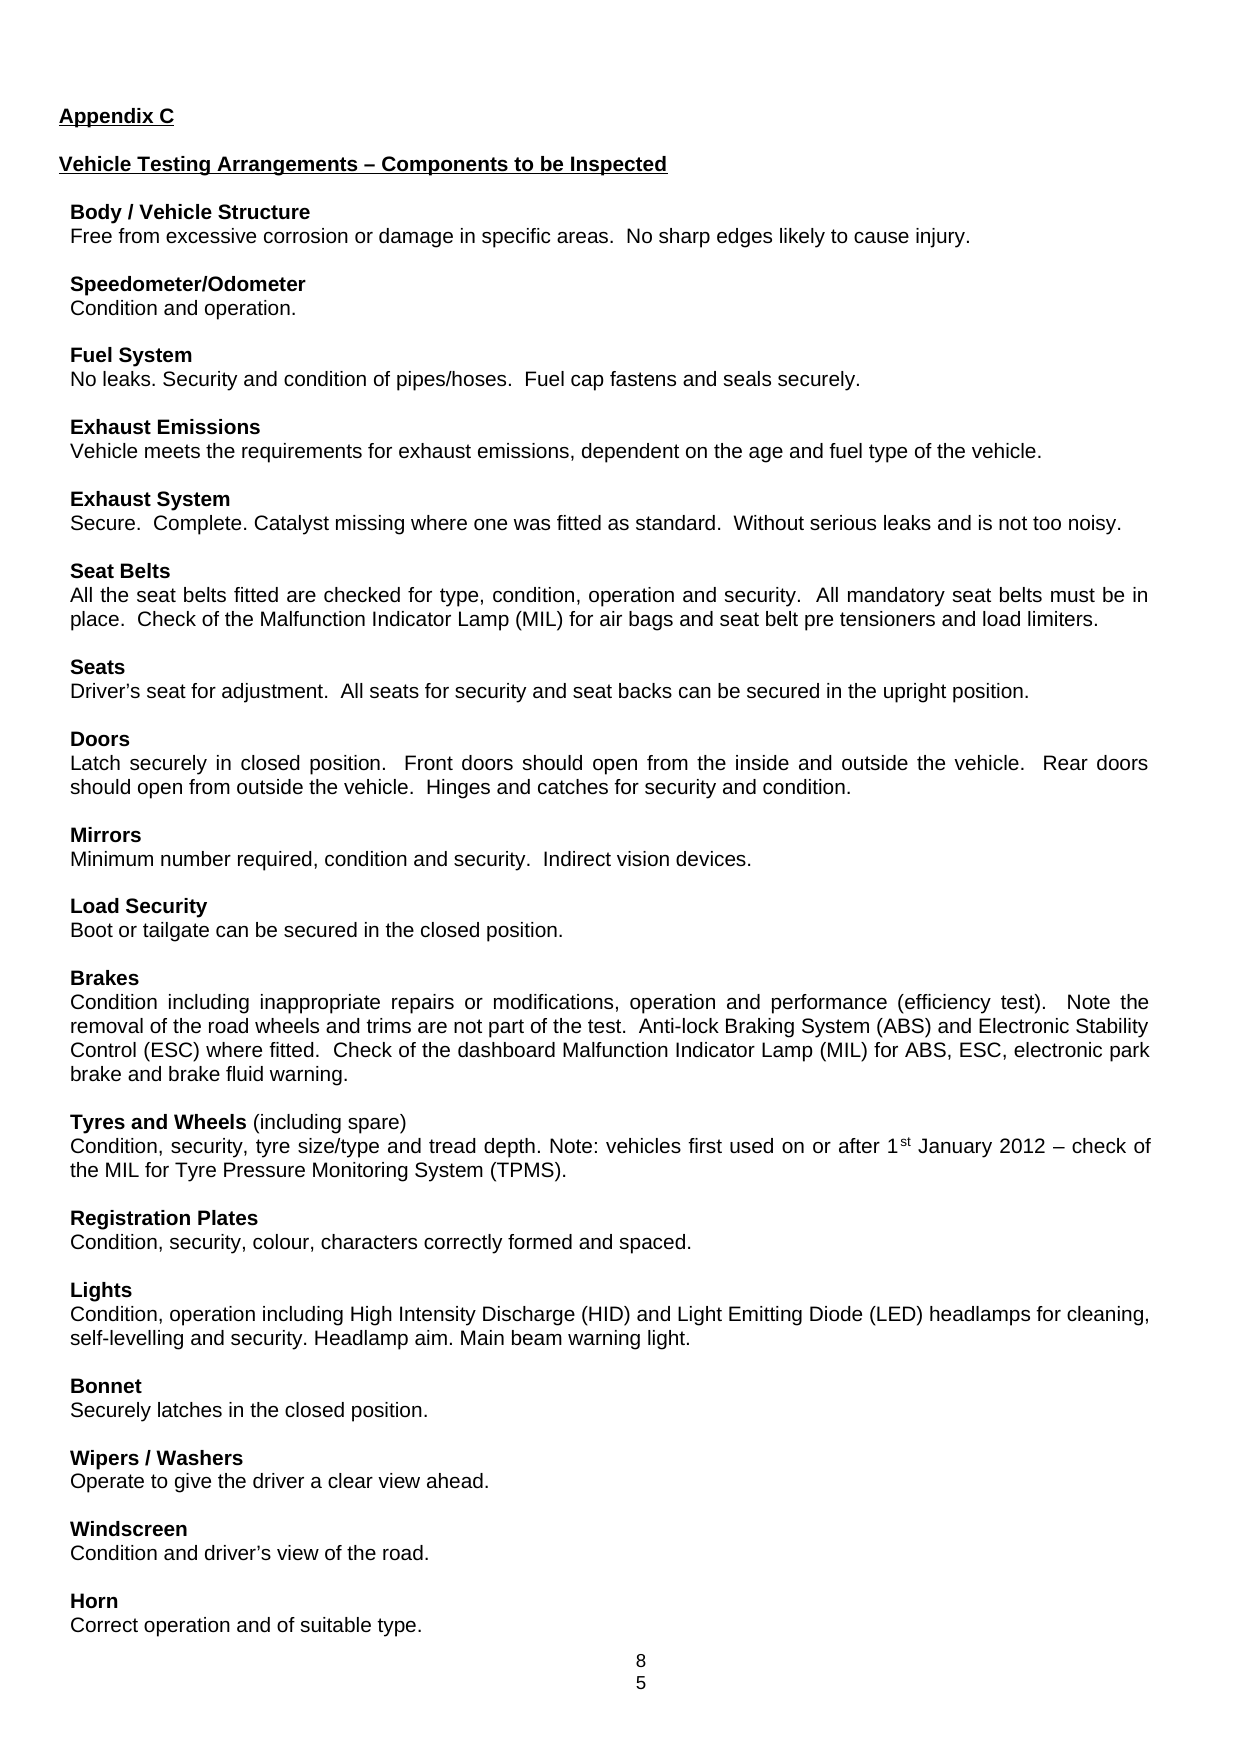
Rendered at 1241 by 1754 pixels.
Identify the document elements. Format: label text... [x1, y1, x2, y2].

table_cell Tyres and Wheels (including spare) Condition, security, tyre size/type and tread depth. Note: vehicles first used on or after 1st January 2012 – check of the MIL for Tyre Pressure Monitoring System (TPMS). [59, 1110, 1162, 1206]
table_cell Load Security Boot or tailgate can be secured in the closed position. [59, 894, 1162, 966]
table_cell Doors Latch securely in closed position. Front doors should open from the inside and outside the vehicle. Rear doors should open from outside the vehicle. Hinges and catches for security and condition. [59, 727, 1162, 822]
table_cell Bonnet Securely latches in the closed position. [59, 1374, 1162, 1445]
subtitle Vehicle Testing Arrangements – Components to be Inspected [58, 152, 1180, 176]
table_cell Lights Condition, operation including High Intensity Discharge (HID) and Light Emitting Diode (LED) headlamps for cleaning, self-levelling and security. Headlamp aim. Main beam warning light. [59, 1278, 1162, 1373]
table_header Body / Vehicle Structure Free from excessive corrosion or damage in specific areas. No sharp edges likely to cause injury. [59, 200, 1162, 271]
table_cell Exhaust System Secure. Complete. Catalyst missing where one was fitted as standard. Without serious leaks and is not too noisy. [59, 487, 1162, 559]
table_cell Seats Driver’s seat for adjustment. All seats for security and seat backs can be secured in the upright position. [59, 655, 1162, 727]
table_cell Exhaust Emissions Vehicle meets the requirements for exhaust emissions, dependent on the age and fuel type of the vehicle. [59, 415, 1162, 487]
table_cell Horn Correct operation and of suitable type. [59, 1589, 1162, 1637]
table_cell Mirrors Minimum number required, condition and security. Indirect vision devices. [59, 823, 1162, 894]
table_cell Fuel System No leaks. Security and condition of pipes/hoses. Fuel cap fastens and seals securely. [59, 343, 1162, 415]
table_cell Speedometer/Odometer Condition and operation. [59, 271, 1162, 343]
table_cell Windscreen Condition and driver’s view of the road. [59, 1517, 1162, 1589]
table_cell Brakes Condition including inappropriate repairs or modifications, operation and performance (efficiency test). Note the removal of the road wheels and trims are not part of the test. Anti-lock Braking System (ABS) and Electronic Stability Control (ESC) where fitted. Check of the dashboard Malfunction Indicator Lamp (MIL) for ABS, ESC, electronic park brake and brake fluid warning. [59, 966, 1162, 1110]
table_cell Registration Plates Condition, security, colour, characters correctly formed and spaced. [59, 1206, 1162, 1278]
subtitle Appendix C [58, 104, 1180, 128]
table_cell Seat Belts All the seat belts fitted are checked for type, condition, operation and security. All mandatory seat belts must be in place. Check of the Malfunction Indicator Lamp (MIL) for air bags and seat belt pre tensioners and load limiters. [59, 559, 1162, 655]
table_cell Wipers / Washers Operate to give the driver a clear view ahead. [59, 1445, 1162, 1517]
